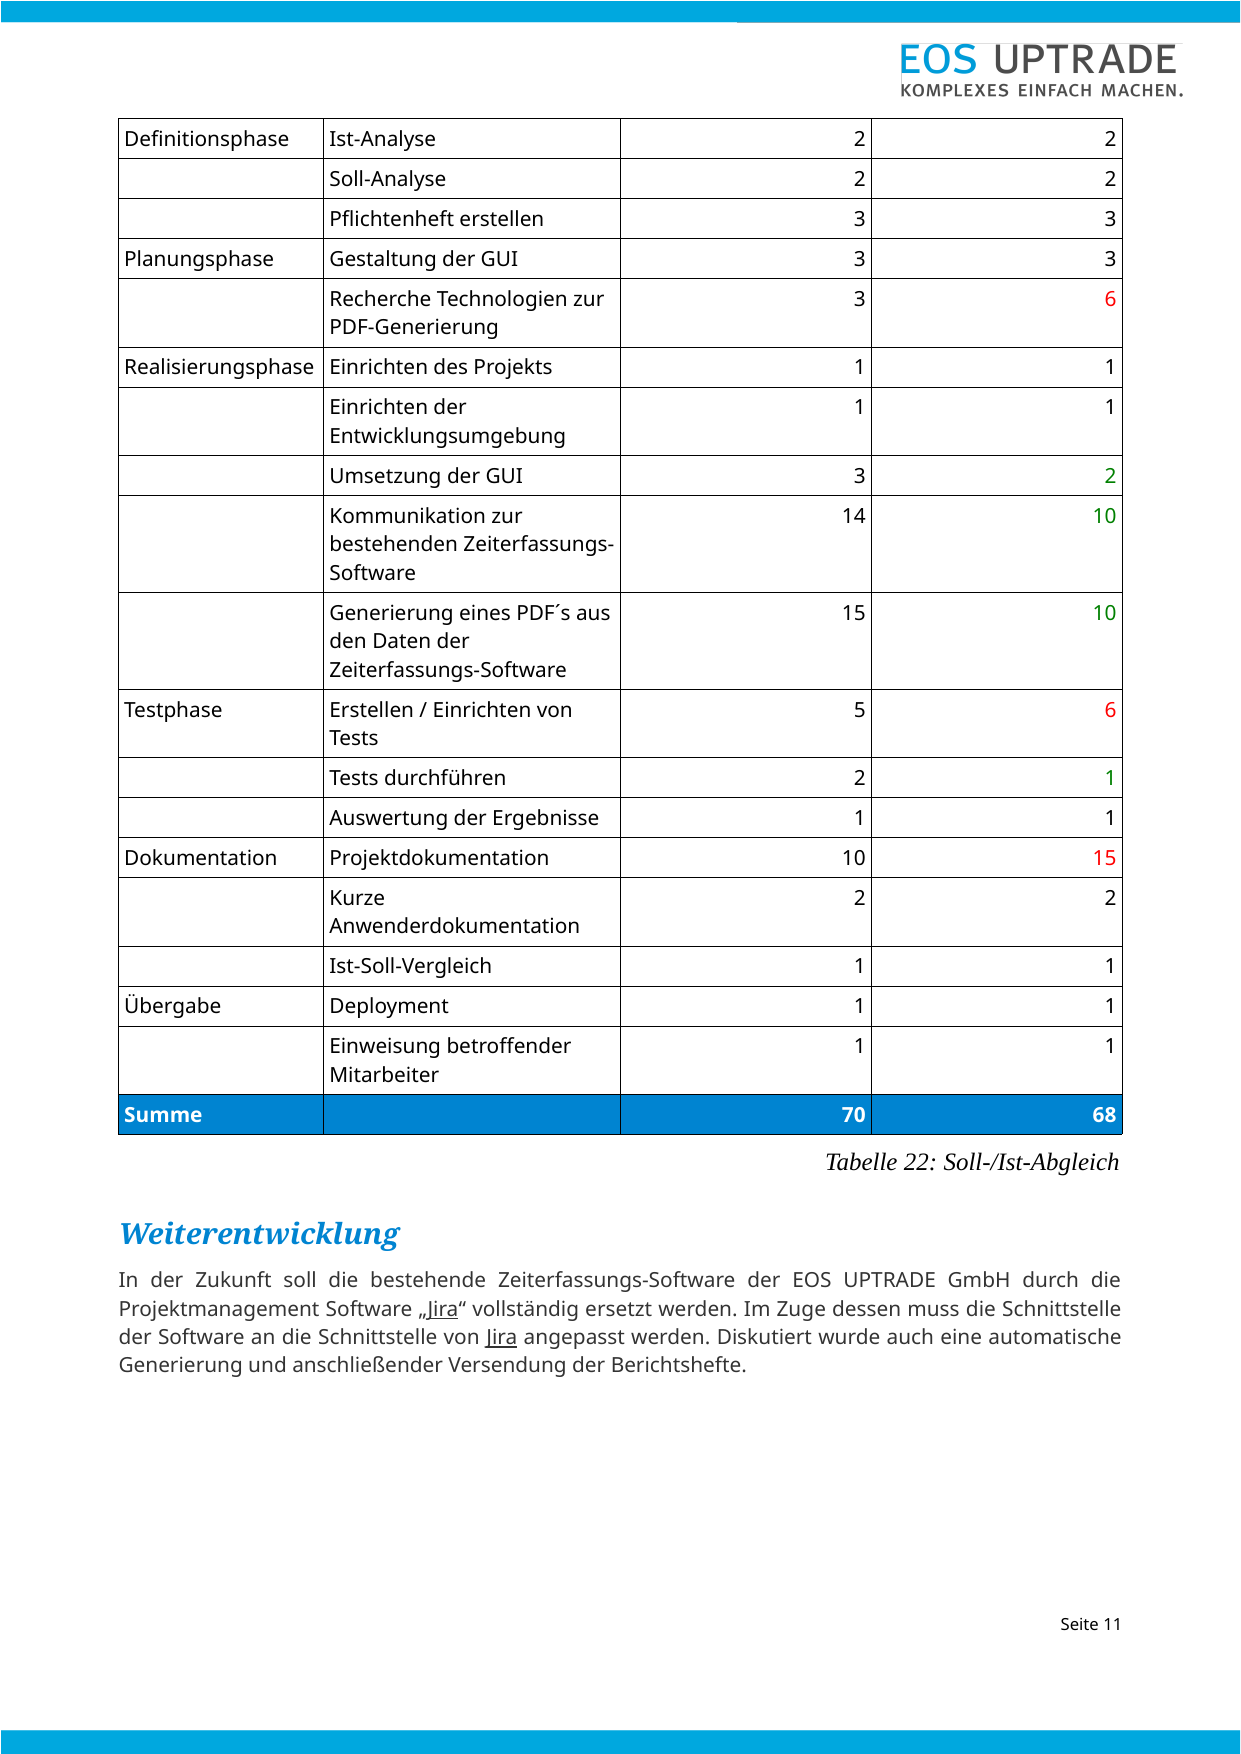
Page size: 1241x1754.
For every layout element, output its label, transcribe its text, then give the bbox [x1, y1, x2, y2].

table_cell 3 [621, 199, 871, 238]
table_cell Recherche Technologien zur PDF-Generierung [324, 279, 620, 347]
table_cell 1 [621, 798, 871, 837]
table_cell Umsetzung der GUI [324, 456, 620, 495]
table_cell [119, 593, 323, 689]
table_cell 2 [621, 119, 871, 158]
table_cell Planungsphase [119, 239, 323, 278]
table_cell 6 [872, 279, 1122, 347]
table_cell 6 [872, 690, 1122, 757]
table_cell Einweisung betroffender Mitarbeiter [324, 1027, 620, 1094]
table_cell 1 [621, 947, 871, 986]
table_cell 1 [872, 798, 1122, 837]
picture [1, 23, 1240, 1730]
table_cell Testphase [119, 690, 323, 757]
table_cell Definitionsphase [119, 119, 323, 158]
table_cell [119, 878, 323, 946]
table_cell 1 [621, 1027, 871, 1094]
table_cell 1 [621, 388, 871, 455]
table_cell Ist-Analyse [324, 119, 620, 158]
table_cell Realisierungsphase [119, 348, 323, 387]
table_cell Deployment [324, 987, 620, 1026]
table_cell [119, 798, 323, 837]
table_cell [119, 456, 323, 495]
table_cell 1 [872, 388, 1122, 455]
table_cell 1 [872, 1027, 1122, 1094]
table_cell 2 [872, 119, 1122, 158]
table_cell [119, 947, 323, 986]
table_cell Einrichten der Entwicklungsumgebung [324, 388, 620, 455]
table_cell Tests durchführen [324, 758, 620, 797]
table_cell 15 [872, 838, 1122, 877]
table_cell 2 [872, 456, 1122, 495]
table_cell Einrichten des Projekts [324, 348, 620, 387]
table_cell 1 [872, 947, 1122, 986]
table_cell 3 [621, 279, 871, 347]
table_cell 1 [872, 987, 1122, 1026]
table_cell [119, 279, 323, 347]
table_cell 14 [621, 496, 871, 592]
table_cell Projektdokumentation [324, 838, 620, 877]
table_cell Übergabe [119, 987, 323, 1026]
table_cell 10 [872, 496, 1122, 592]
table_cell 1 [872, 758, 1122, 797]
table_cell Kurze Anwenderdokumentation [324, 878, 620, 946]
table_cell [324, 1095, 620, 1134]
table_cell 2 [872, 159, 1122, 198]
table_cell [119, 758, 323, 797]
table_cell Kommunikation zur bestehenden Zeiterfassungs-Software [324, 496, 620, 592]
table_cell Gestaltung der GUI [324, 239, 620, 278]
table_cell 3 [872, 239, 1122, 278]
table_cell [119, 199, 323, 238]
subtitle Weiterentwicklung [118, 1213, 1122, 1253]
text Tabelle 22: Soll-/Ist-Abgleich [118, 1147, 1122, 1176]
text In der Zukunft soll die bestehende Zeiterfassungs-Software der EOS UPTRADE GmbH durch die Projektmanagement Software „Jira“ vollständig ersetzt werden. Im Zuge dessen muss die Schnittstelle der Software an die Schnittstelle von Jira angepasst werden. Diskutiert wurde auch eine automatische Generierung und anschließender Versendung der Berichtshefte. [118, 1265, 1122, 1379]
table_cell 3 [872, 199, 1122, 238]
table_cell Generierung eines PDF´s aus den Daten der Zeiterfassungs-Software [324, 593, 620, 689]
table_cell 1 [872, 348, 1122, 387]
table_cell Auswertung der Ergebnisse [324, 798, 620, 837]
table_cell Soll-Analyse [324, 159, 620, 198]
table_cell 68 [872, 1095, 1122, 1134]
table_cell 70 [621, 1095, 871, 1134]
table_cell [119, 388, 323, 455]
table_cell Dokumentation [119, 838, 323, 877]
table_cell 2 [621, 878, 871, 946]
table_cell 10 [872, 593, 1122, 689]
table_cell 3 [621, 456, 871, 495]
table_cell 1 [621, 348, 871, 387]
table_cell Erstellen / Einrichten von Tests [324, 690, 620, 757]
table_cell 2 [621, 758, 871, 797]
table_cell [119, 1027, 323, 1094]
table_cell 10 [621, 838, 871, 877]
table_cell Pflichtenheft erstellen [324, 199, 620, 238]
table_cell [119, 496, 323, 592]
table_cell 5 [621, 690, 871, 757]
table_cell 2 [621, 159, 871, 198]
table_cell Ist-Soll-Vergleich [324, 947, 620, 986]
table_cell 2 [872, 878, 1122, 946]
table_cell Summe [119, 1095, 323, 1134]
table_cell 3 [621, 239, 871, 278]
table_cell 1 [621, 987, 871, 1026]
table_cell 15 [621, 593, 871, 689]
table_cell [119, 159, 323, 198]
